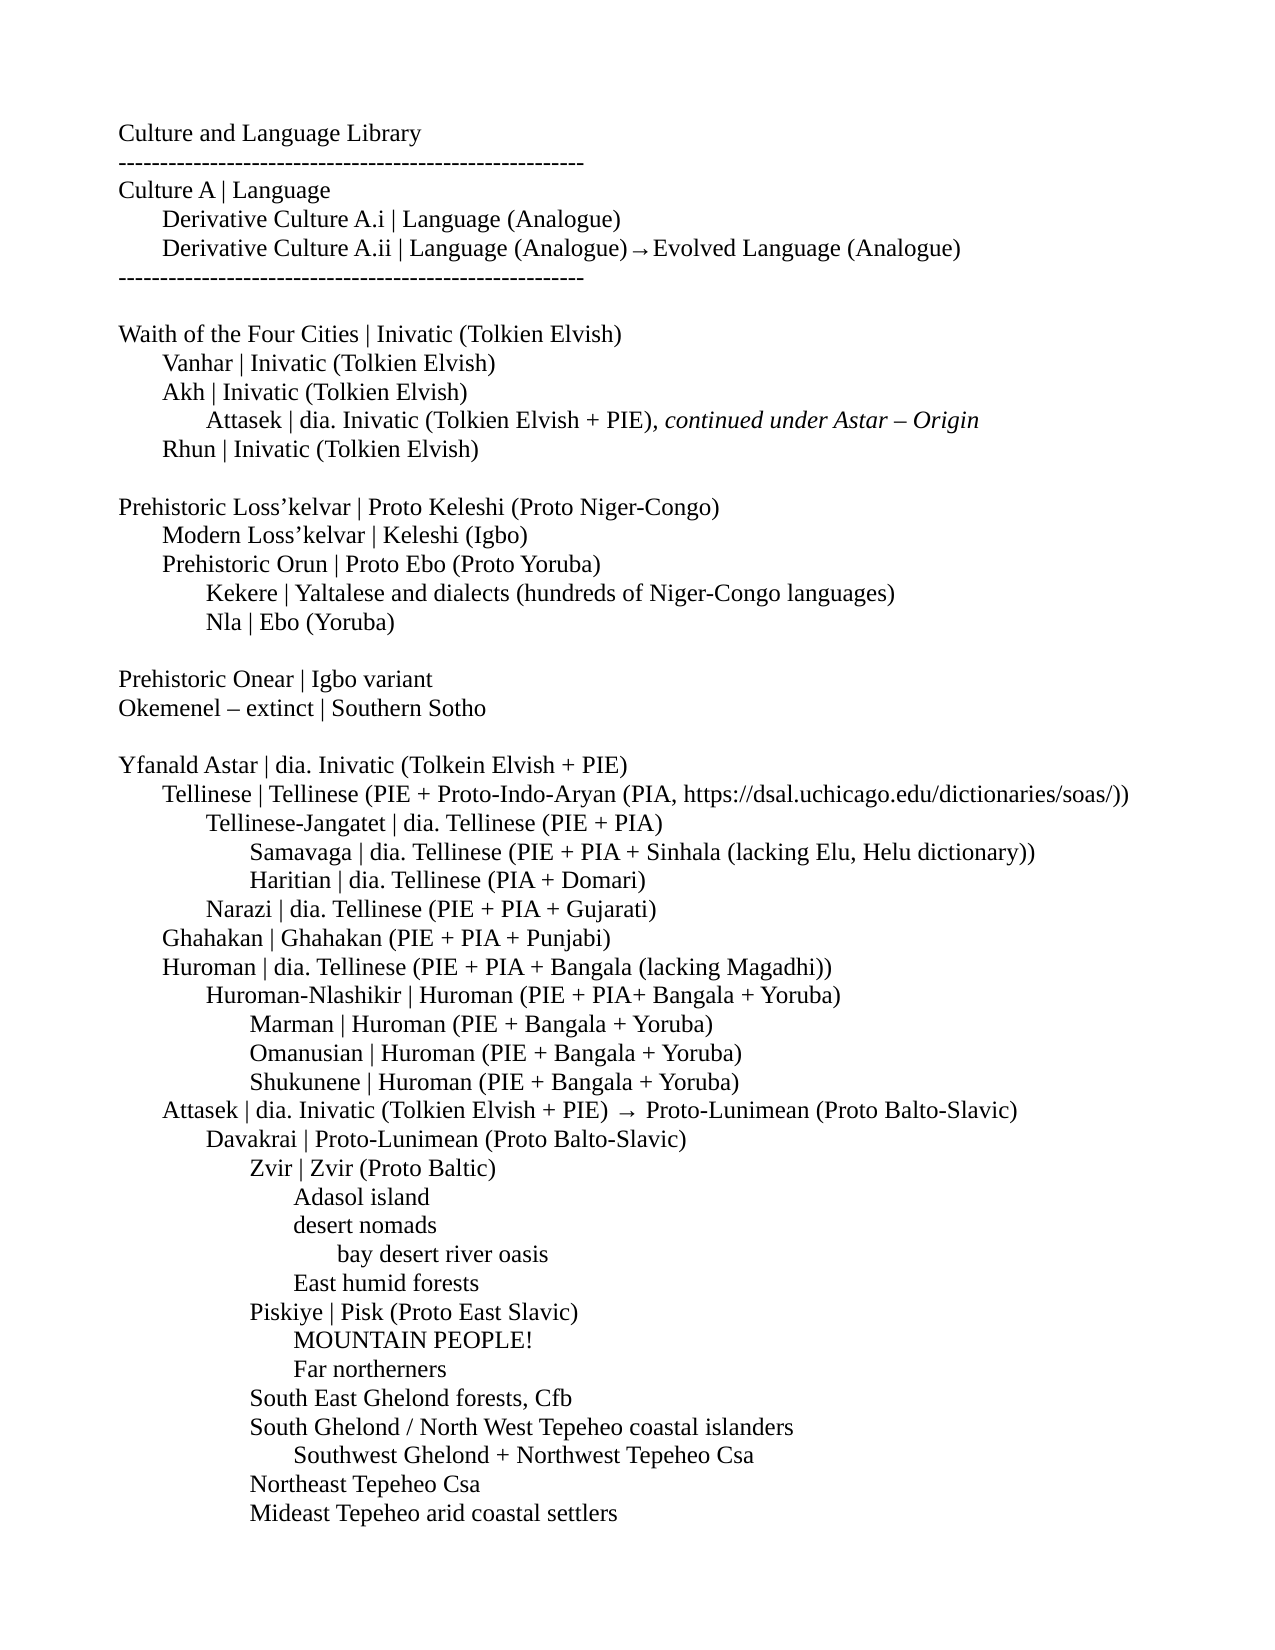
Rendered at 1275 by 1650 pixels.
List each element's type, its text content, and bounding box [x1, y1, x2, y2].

text Prehistoric Onear | Igbo variant [118, 664, 1157, 693]
text Adasol island [162, 1182, 1157, 1211]
text Tellinese-Jangatet | dia. Tellinese (PIE + PIA) [162, 808, 1157, 837]
text Waith of the Four Cities | Inivatic (Tolkien Elvish) [118, 319, 1157, 348]
text Samavaga | dia. Tellinese (PIE + PIA + Sinhala (lacking Elu, Helu dictionary)) [162, 837, 1157, 866]
text -------------------------------------------------------- [118, 147, 1157, 176]
text South East Ghelond forests, Cfb [162, 1383, 1157, 1412]
text Rhun | Inivatic (Tolkien Elvish) [118, 434, 1157, 463]
text Derivative Culture A.ii | Language (Analogue)→Evolved Language (Analogue) [118, 233, 1157, 262]
text Zvir | Zvir (Proto Baltic) [162, 1153, 1157, 1182]
text Huroman-Nlashikir | Huroman (PIE + PIA+ Bangala + Yoruba) [162, 981, 1157, 1009]
text Davakrai | Proto-Lunimean (Proto Balto-Slavic) [162, 1124, 1157, 1153]
text Okemenel – extinct | Southern Sotho [118, 693, 1157, 722]
text Akh | Inivatic (Tolkien Elvish) [118, 377, 1157, 406]
text East humid forests [162, 1268, 1157, 1297]
text Northeast Tepeheo Csa [162, 1469, 1157, 1498]
text Marman | Huroman (PIE + Bangala + Yoruba) [162, 1009, 1157, 1038]
text Modern Loss’kelvar | Keleshi (Igbo) [118, 521, 1157, 549]
text Haritian | dia. Tellinese (PIA + Domari) [162, 866, 1157, 894]
text Prehistoric Loss’kelvar | Proto Keleshi (Proto Niger-Congo) [118, 492, 1157, 521]
text Far northerners [162, 1354, 1157, 1383]
text Vanhar | Inivatic (Tolkien Elvish) [118, 348, 1157, 377]
text bay desert river oasis [162, 1239, 1157, 1268]
text Culture and Language Library [118, 118, 1157, 147]
text Yfanald Astar | dia. Inivatic (Tolkein Elvish + PIE) [118, 751, 1157, 779]
text Ghahakan | Ghahakan (PIE + PIA + Punjabi) [162, 923, 1157, 952]
text Culture A | Language [118, 176, 1157, 204]
text Omanusian | Huroman (PIE + Bangala + Yoruba) [162, 1038, 1157, 1067]
text Piskiye | Pisk (Proto East Slavic) [162, 1297, 1157, 1326]
text Mideast Tepeheo arid coastal settlers [162, 1498, 1157, 1527]
text Derivative Culture A.i | Language (Analogue) [118, 204, 1157, 233]
text Huroman | dia. Tellinese (PIE + PIA + Bangala (lacking Magadhi)) [162, 952, 1157, 981]
text Attasek | dia. Inivatic (Tolkien Elvish + PIE) → Proto-Lunimean (Proto Balto-Slavic) [162, 1096, 1157, 1124]
text Southwest Ghelond + Northwest Tepeheo Csa [162, 1441, 1157, 1469]
text Attasek | dia. Inivatic (Tolkien Elvish + PIE), continued under Astar – Origin [118, 406, 1157, 434]
text Kekere | Yaltalese and dialects (hundreds of Niger-Congo languages) [118, 578, 1157, 607]
text Narazi | dia. Tellinese (PIE + PIA + Gujarati) [162, 894, 1157, 923]
text Prehistoric Orun | Proto Ebo (Proto Yoruba) [118, 549, 1157, 578]
text -------------------------------------------------------- [118, 262, 1157, 291]
text Nla | Ebo (Yoruba) [118, 607, 1157, 636]
text Shukunene | Huroman (PIE + Bangala + Yoruba) [162, 1067, 1157, 1096]
text MOUNTAIN PEOPLE! [162, 1326, 1157, 1354]
text desert nomads [162, 1211, 1157, 1239]
text Tellinese | Tellinese (PIE + Proto-Indo-Aryan (PIA, https://dsal.uchicago.edu/dictionaries/soas/)) [162, 779, 1157, 808]
text South Ghelond / North West Tepeheo coastal islanders [162, 1412, 1157, 1441]
